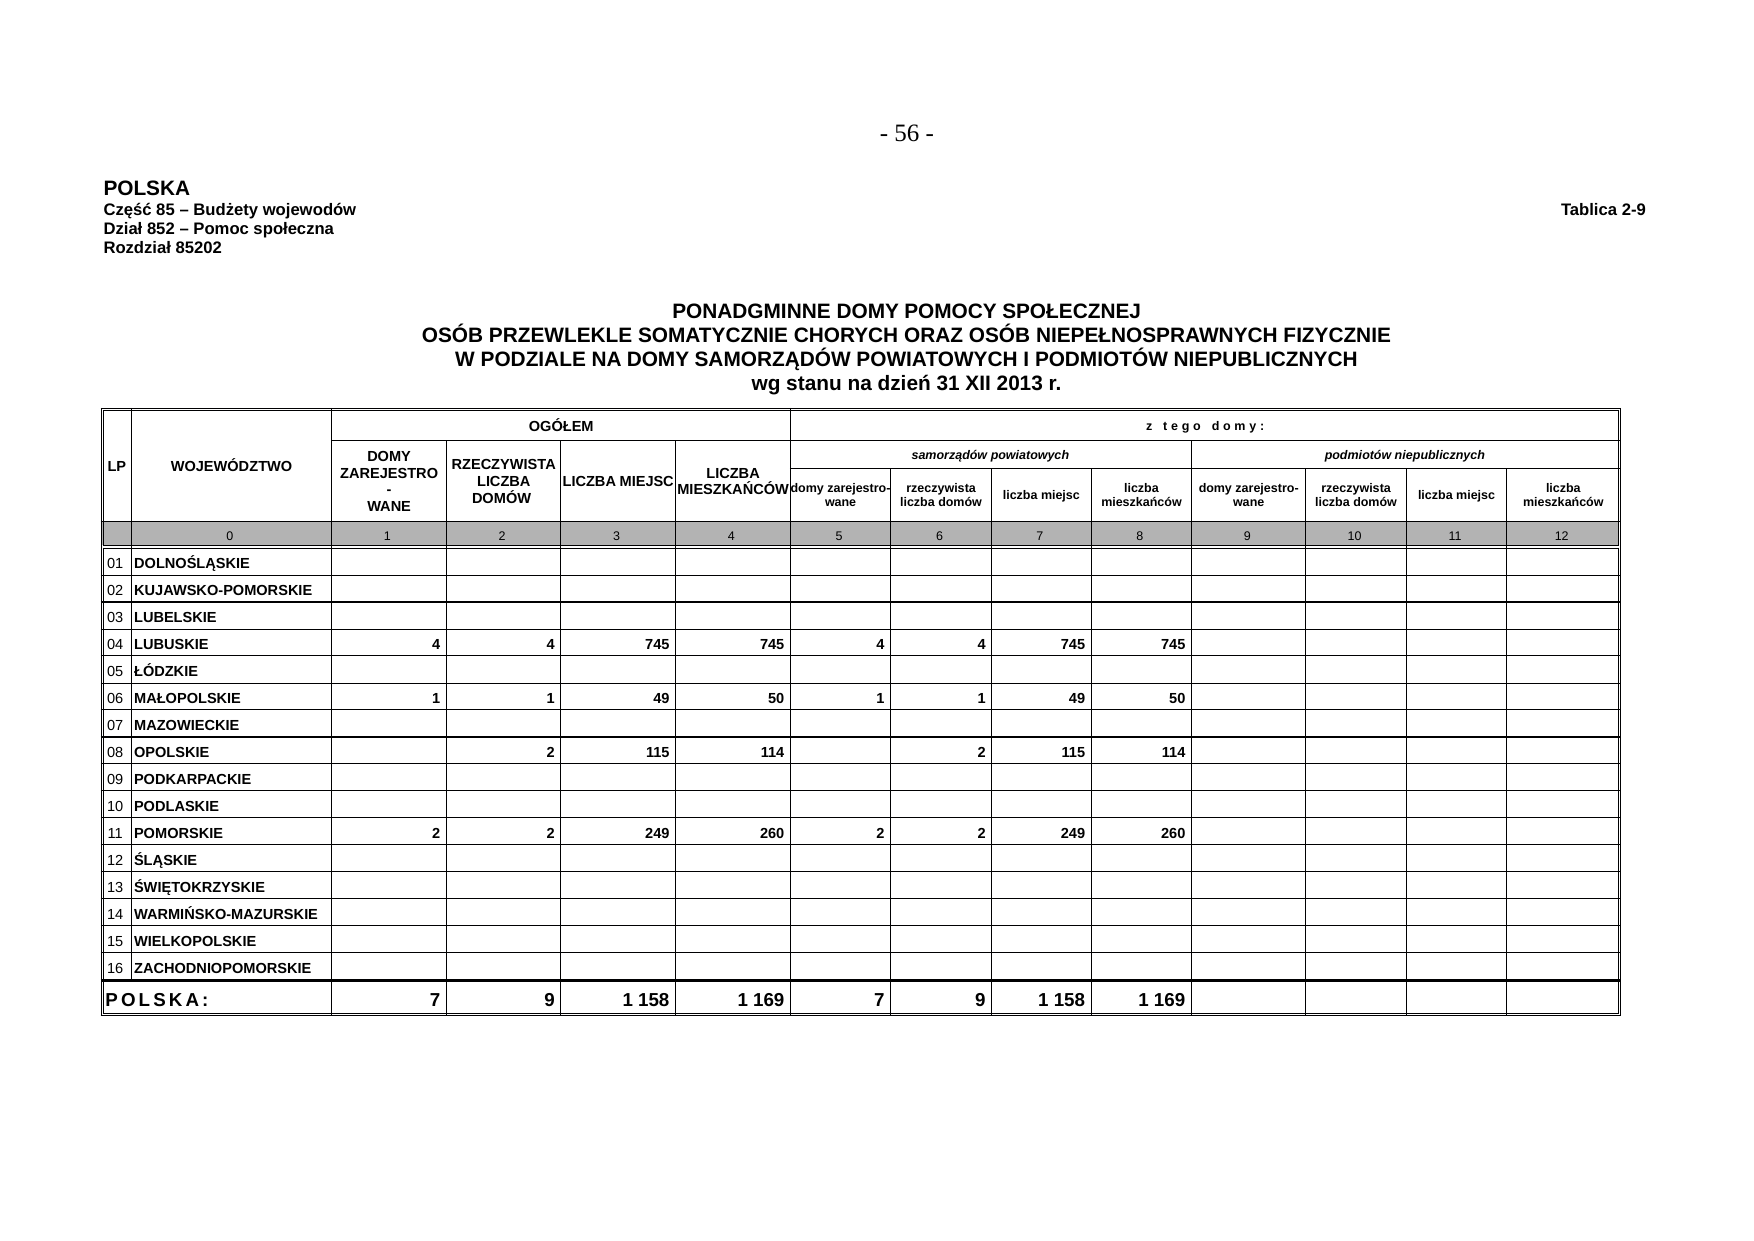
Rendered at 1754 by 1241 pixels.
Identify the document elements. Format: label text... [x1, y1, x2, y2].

table_cell [1092, 926, 1191, 952]
table_cell [1192, 576, 1305, 601]
table_cell 249 [561, 818, 675, 844]
table_cell [332, 926, 446, 952]
table_cell PODKARPACKIE [132, 764, 331, 790]
table_cell 4 [891, 630, 991, 655]
table_cell [1407, 982, 1506, 1013]
table_cell [561, 953, 675, 979]
table_cell ŁÓDZKIE [132, 656, 331, 682]
table_cell [332, 576, 446, 601]
table_cell [891, 926, 991, 952]
table_cell [992, 549, 1091, 574]
table_cell [891, 845, 991, 871]
table_cell 2 [791, 818, 890, 844]
table_cell [891, 872, 991, 898]
table_cell [992, 872, 1091, 898]
table_cell 10 [1306, 522, 1406, 545]
table_cell 09 [104, 764, 131, 790]
table_cell [561, 656, 675, 682]
table_cell [1192, 926, 1305, 952]
table_cell [676, 899, 790, 925]
table_cell [447, 710, 560, 736]
table_cell [561, 791, 675, 817]
table_cell [1092, 549, 1191, 574]
table_cell ŚLĄSKIE [132, 845, 331, 871]
table_cell PODLASKIE [132, 791, 331, 817]
table_cell 115 [992, 738, 1091, 763]
table_cell [1306, 872, 1406, 898]
table_cell [561, 764, 675, 790]
table_cell [447, 764, 560, 790]
table_cell [992, 603, 1091, 628]
table_cell 745 [676, 630, 790, 655]
table_cell [332, 764, 446, 790]
table_cell [1407, 872, 1506, 898]
table_cell [1192, 684, 1305, 709]
table_cell [891, 656, 991, 682]
table_cell [1306, 982, 1406, 1013]
table_cell [1407, 630, 1506, 655]
table_cell [992, 576, 1091, 601]
table_cell [1306, 710, 1406, 736]
table_cell [1407, 953, 1506, 979]
table_cell [1192, 818, 1305, 844]
table_cell [1306, 926, 1406, 952]
table_cell [447, 791, 560, 817]
table_cell 1 [332, 684, 446, 709]
table_cell [676, 710, 790, 736]
table_cell [1192, 549, 1305, 574]
table_cell [891, 549, 991, 574]
table_cell [791, 845, 890, 871]
table_cell [447, 899, 560, 925]
table_cell [676, 872, 790, 898]
table_cell 1 158 [992, 982, 1091, 1013]
table_cell 16 [104, 953, 131, 979]
subtitle wg stanu na dzień 31 XII 2013 r. [148, 371, 1665, 394]
subtitle PONADGMINNE DOMY POMOCY SPOŁECZNEJ [148, 299, 1665, 323]
table_cell 1 169 [676, 982, 790, 1013]
table_cell [447, 926, 560, 952]
table_cell [104, 522, 131, 545]
table_cell [1306, 818, 1406, 844]
table_cell OPOLSKIE [132, 738, 331, 763]
table_cell MAZOWIECKIE [132, 710, 331, 736]
table_cell [791, 926, 890, 952]
table_cell [1092, 576, 1191, 601]
table_cell 7 [332, 982, 446, 1013]
table_cell 1 169 [1092, 982, 1191, 1013]
table_cell 9 [1192, 522, 1305, 545]
table_cell 249 [992, 818, 1091, 844]
table_cell [1306, 603, 1406, 628]
table_header z tego domy: [791, 411, 1618, 440]
table_cell [791, 576, 890, 601]
table_cell 14 [104, 899, 131, 925]
text Rozdział 85202 [103, 238, 1665, 257]
table_cell [1306, 576, 1406, 601]
table_cell 7 [992, 522, 1091, 545]
table_cell 2 [447, 818, 560, 844]
table_cell [791, 738, 890, 763]
table_cell [1192, 630, 1305, 655]
table_cell [992, 845, 1091, 871]
table_cell [1507, 926, 1618, 952]
table_cell [332, 738, 446, 763]
table_cell [332, 899, 446, 925]
table_cell [447, 549, 560, 574]
table_cell [1192, 710, 1305, 736]
table_cell [791, 764, 890, 790]
table_cell [1092, 603, 1191, 628]
table_cell [1507, 738, 1618, 763]
table_cell [332, 953, 446, 979]
table_cell rzeczywista liczba domów [1306, 469, 1406, 521]
table_cell [1507, 603, 1618, 628]
table_cell [1507, 791, 1618, 817]
table_cell 745 [1092, 630, 1191, 655]
table_cell [791, 953, 890, 979]
table_cell [561, 710, 675, 736]
table_cell 4 [791, 630, 890, 655]
table_cell [1507, 549, 1618, 574]
table_cell 11 [104, 818, 131, 844]
table_cell [1306, 738, 1406, 763]
table_cell [447, 845, 560, 871]
table_cell RZECZYWISTA LICZBA DOMÓW [447, 441, 560, 521]
table_cell [332, 603, 446, 628]
table_cell 01 [104, 549, 131, 574]
table_cell [1507, 710, 1618, 736]
table_cell [1192, 603, 1305, 628]
table_cell [676, 926, 790, 952]
table_cell 1 [791, 684, 890, 709]
table_cell [1507, 845, 1618, 871]
table_cell KUJAWSKO-POMORSKIE [132, 576, 331, 601]
table_cell [1507, 656, 1618, 682]
table_cell 9 [891, 982, 991, 1013]
table_cell 02 [104, 576, 131, 601]
table_cell [992, 791, 1091, 817]
table_cell podmiotów niepublicznych [1192, 441, 1618, 468]
table_cell 4 [447, 630, 560, 655]
table_cell [1092, 764, 1191, 790]
table_cell [332, 845, 446, 871]
table_cell [1507, 684, 1618, 709]
table_cell liczba mieszkańców [1092, 469, 1191, 521]
table_cell [447, 576, 560, 601]
table_cell liczba mieszkańców [1507, 469, 1618, 521]
table_cell 3 [561, 522, 675, 545]
table_cell [1192, 791, 1305, 817]
table_cell [1306, 764, 1406, 790]
table_cell 114 [676, 738, 790, 763]
table_cell LUBUSKIE [132, 630, 331, 655]
table_cell 49 [561, 684, 675, 709]
table_cell [1407, 603, 1506, 628]
table_cell [891, 710, 991, 736]
table_cell 5 [791, 522, 890, 545]
table_cell 7 [791, 982, 890, 1013]
table_cell [791, 899, 890, 925]
table_cell [561, 576, 675, 601]
table_cell [447, 872, 560, 898]
table_cell domy zarejestro-wane [1192, 469, 1305, 521]
table_cell POLSKA: [104, 982, 331, 1013]
table_cell 15 [104, 926, 131, 952]
table_cell [791, 656, 890, 682]
table_cell [1092, 656, 1191, 682]
table_cell POMORSKIE [132, 818, 331, 844]
table_cell 04 [104, 630, 131, 655]
table_header OGÓŁEM [332, 411, 790, 440]
table_cell [992, 764, 1091, 790]
table_cell [1407, 764, 1506, 790]
table_cell [992, 899, 1091, 925]
table_cell [891, 603, 991, 628]
table_cell 49 [992, 684, 1091, 709]
table_cell [1192, 845, 1305, 871]
table_cell [1306, 656, 1406, 682]
table_cell [1507, 630, 1618, 655]
table_cell [1507, 982, 1618, 1013]
table_cell [791, 603, 890, 628]
table_cell MAŁOPOLSKIE [132, 684, 331, 709]
table_cell 1 [332, 522, 446, 545]
table_cell [1306, 549, 1406, 574]
table_cell [1092, 872, 1191, 898]
table_cell 9 [447, 982, 560, 1013]
table_cell [1092, 953, 1191, 979]
table_cell [676, 549, 790, 574]
table_cell 2 [891, 738, 991, 763]
table_cell [891, 791, 991, 817]
table_header WOJEWÓDZTWO [132, 411, 331, 521]
table_cell [1306, 845, 1406, 871]
table_cell WIELKOPOLSKIE [132, 926, 331, 952]
table_cell 260 [1092, 818, 1191, 844]
table_cell LICZBA MIEJSC [561, 441, 675, 521]
table_cell 12 [1507, 522, 1618, 545]
table_cell liczba miejsc [992, 469, 1091, 521]
table_cell [332, 872, 446, 898]
table_cell [891, 899, 991, 925]
table_cell [1507, 576, 1618, 601]
table_cell 6 [891, 522, 991, 545]
table_cell 4 [676, 522, 790, 545]
table_cell 50 [676, 684, 790, 709]
table_cell [1192, 899, 1305, 925]
table_cell 50 [1092, 684, 1191, 709]
table_cell 10 [104, 791, 131, 817]
table_cell [447, 656, 560, 682]
table_cell DOMY ZAREJESTRO- WANE [332, 441, 446, 521]
table_cell [676, 791, 790, 817]
table_cell 2 [447, 522, 560, 545]
table_cell [791, 549, 890, 574]
table_cell [1507, 872, 1618, 898]
table_cell [1407, 656, 1506, 682]
table_cell [332, 549, 446, 574]
table_cell 2 [891, 818, 991, 844]
table_cell 1 [447, 684, 560, 709]
table_cell [1092, 791, 1191, 817]
table_cell [791, 710, 890, 736]
table_cell [891, 953, 991, 979]
table_cell [791, 872, 890, 898]
subtitle OSÓB PRZEWLEKLE SOMATYCZNIE CHORYCH ORAZ OSÓB NIEPEŁNOSPRAWNYCH FIZYCZNIE [148, 323, 1665, 347]
table_cell 1 [891, 684, 991, 709]
table_cell [1507, 899, 1618, 925]
table_cell [1192, 738, 1305, 763]
table_cell [1192, 764, 1305, 790]
table_cell [676, 603, 790, 628]
table_cell samorządów powiatowych [791, 441, 1191, 468]
table_cell [561, 872, 675, 898]
table_cell [1507, 818, 1618, 844]
table_cell [1192, 953, 1305, 979]
table_header LP [104, 411, 131, 521]
table_cell 4 [332, 630, 446, 655]
table_cell [1092, 845, 1191, 871]
table_cell [561, 603, 675, 628]
table_cell [1407, 710, 1506, 736]
text Dział 852 – Pomoc społeczna [103, 219, 1665, 238]
table_cell [992, 926, 1091, 952]
table_cell ŚWIĘTOKRZYSKIE [132, 872, 331, 898]
table_cell [992, 953, 1091, 979]
table_cell WARMIŃSKO-MAZURSKIE [132, 899, 331, 925]
subtitle W PODZIALE NA DOMY SAMORZĄDÓW POWIATOWYCH I PODMIOTÓW NIEPUBLICZNYCH [148, 347, 1665, 371]
table_cell [1306, 684, 1406, 709]
table_cell [332, 656, 446, 682]
table_cell 12 [104, 845, 131, 871]
table_cell [891, 764, 991, 790]
table_cell [992, 710, 1091, 736]
table_cell [676, 656, 790, 682]
table_cell [332, 710, 446, 736]
table_cell 11 [1407, 522, 1506, 545]
table_cell 0 [132, 522, 331, 545]
table_cell [1306, 791, 1406, 817]
table_cell [561, 926, 675, 952]
table_cell rzeczywista liczba domów [891, 469, 991, 521]
text POLSKA [103, 176, 1665, 199]
table_cell 115 [561, 738, 675, 763]
table_cell [332, 791, 446, 817]
table_cell [1407, 791, 1506, 817]
table_cell [1407, 738, 1506, 763]
table_cell 8 [1092, 522, 1191, 545]
table_cell 745 [561, 630, 675, 655]
table_cell LUBELSKIE [132, 603, 331, 628]
table_cell [676, 953, 790, 979]
table_cell [1507, 953, 1618, 979]
table_cell [1407, 926, 1506, 952]
table_cell [1306, 630, 1406, 655]
table_cell [1407, 818, 1506, 844]
table_cell [1092, 899, 1191, 925]
table_cell DOLNOŚLĄSKIE [132, 549, 331, 574]
table_cell LICZBA MIESZKAŃCÓW [676, 441, 790, 521]
table_cell [1192, 982, 1305, 1013]
table_cell [447, 953, 560, 979]
table_cell [1192, 872, 1305, 898]
table_cell 07 [104, 710, 131, 736]
text Część 85 – Budżety wojewodów Tablica 2-9 [103, 199, 1665, 219]
table_cell 13 [104, 872, 131, 898]
table_cell [1407, 845, 1506, 871]
table_cell [1507, 764, 1618, 790]
table_cell 745 [992, 630, 1091, 655]
table_cell domy zarejestro-wane [791, 469, 890, 521]
table_cell liczba miejsc [1407, 469, 1506, 521]
table_cell [1407, 684, 1506, 709]
table_cell [1092, 710, 1191, 736]
table_cell 03 [104, 603, 131, 628]
table_cell 2 [332, 818, 446, 844]
table_cell 06 [104, 684, 131, 709]
table_cell [676, 576, 790, 601]
table_cell [891, 576, 991, 601]
table_cell [1192, 656, 1305, 682]
table_cell 2 [447, 738, 560, 763]
table_cell 260 [676, 818, 790, 844]
table_cell 1 158 [561, 982, 675, 1013]
table_cell [676, 764, 790, 790]
table_cell [447, 603, 560, 628]
table_cell ZACHODNIOPOMORSKIE [132, 953, 331, 979]
table_cell [561, 549, 675, 574]
table_cell [1407, 576, 1506, 601]
table_cell [992, 656, 1091, 682]
table_cell 05 [104, 656, 131, 682]
table_cell 114 [1092, 738, 1191, 763]
table_cell 08 [104, 738, 131, 763]
table_cell [1306, 953, 1406, 979]
table_cell [1407, 549, 1506, 574]
table_cell [791, 791, 890, 817]
table_cell [561, 899, 675, 925]
table_cell [676, 845, 790, 871]
table_cell [1407, 899, 1506, 925]
table_cell [561, 845, 675, 871]
table_cell [1306, 899, 1406, 925]
